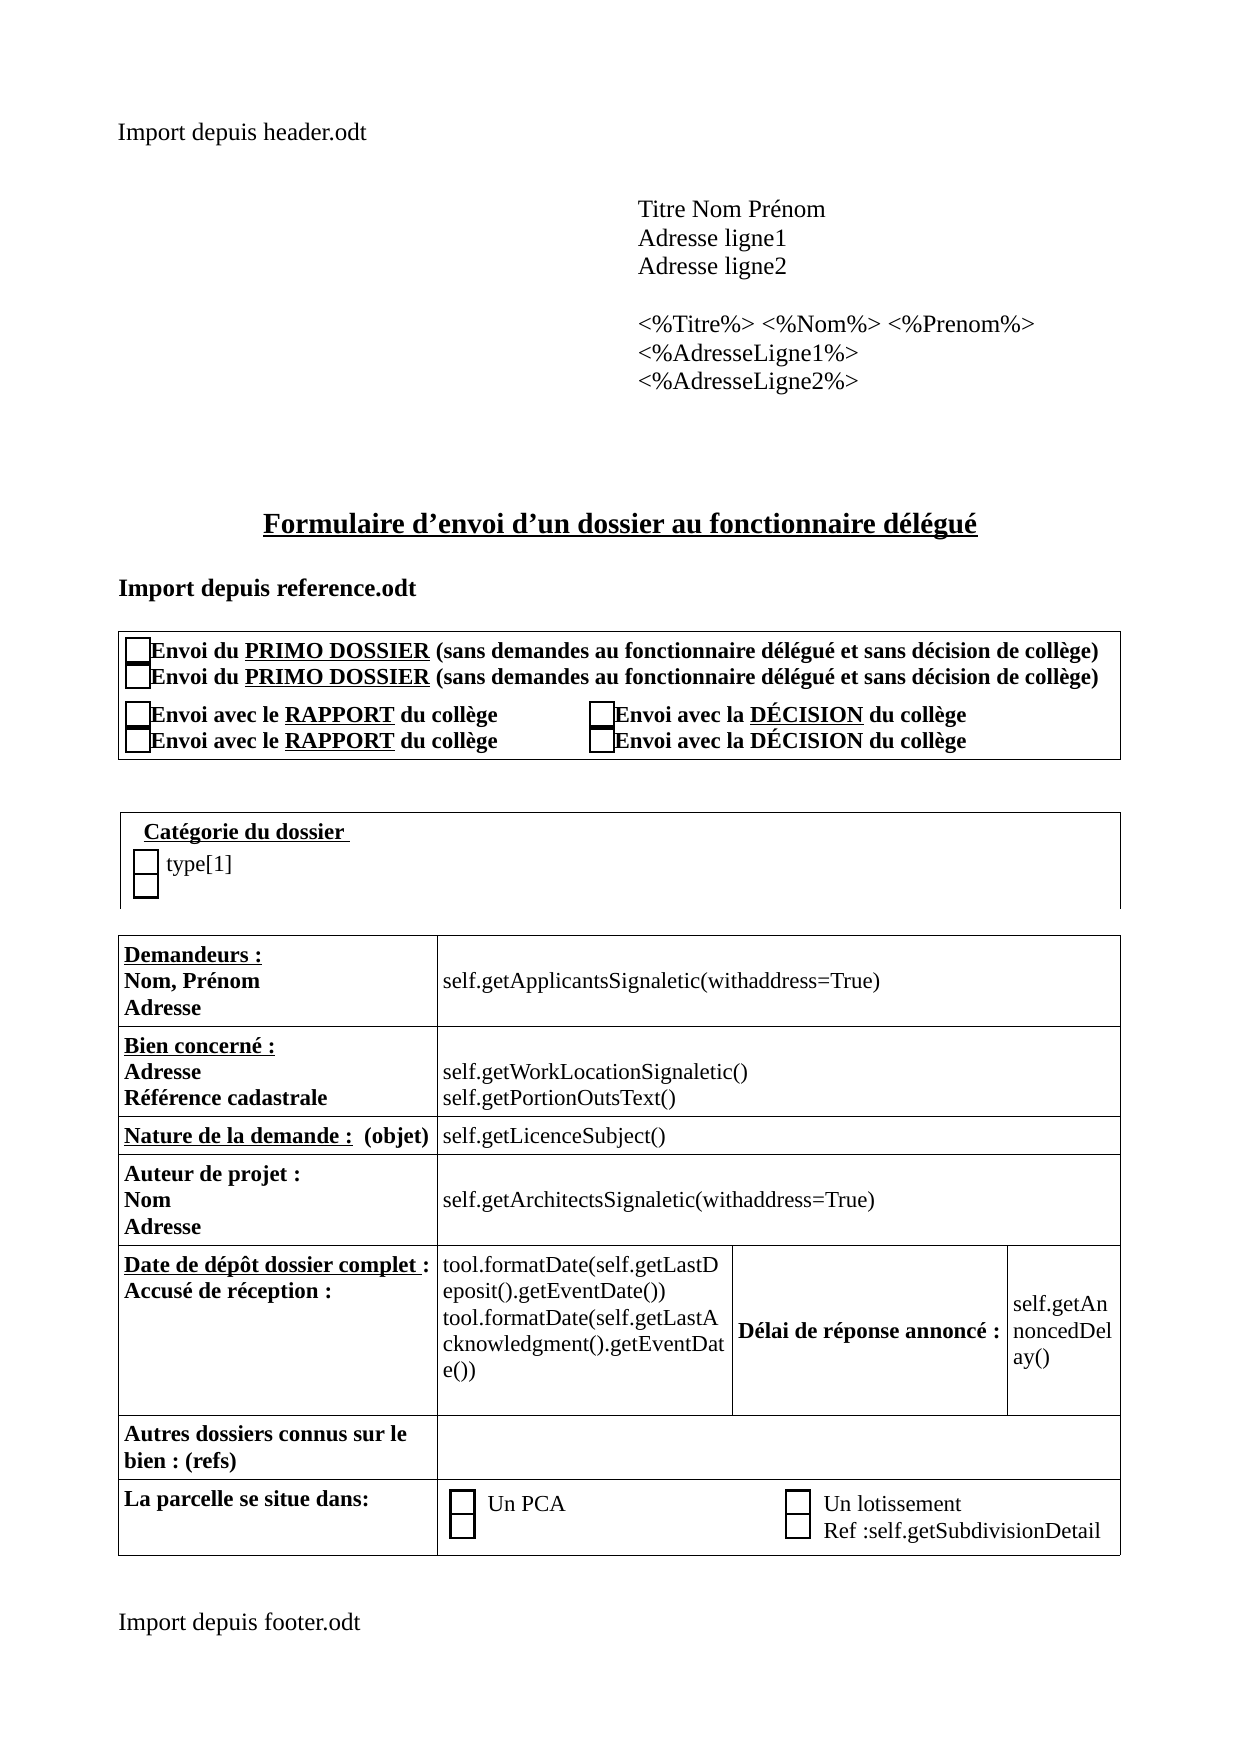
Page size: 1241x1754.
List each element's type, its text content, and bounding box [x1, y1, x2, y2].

table_cell Date de dépôt dossier complet : Accusé de réception : [119, 1246, 437, 1415]
table_cell tool.formatDate(self.getLastDeposit().getEventDate()) tool.formatDate(self.getLastAcknowledgment().getEventDate()) [438, 1246, 732, 1415]
text Import depuis header.odt [117, 117, 538, 146]
table_header type[1] [160, 844, 1114, 903]
table_cell Auteur de projet : Nom Adresse [119, 1155, 437, 1245]
table_cell Autres dossiers connus sur le bien : (refs) [119, 1416, 437, 1479]
title Formulaire d’envoi d’un dossier au fonctionnaire délégué [118, 506, 1122, 540]
table_cell Envoi avec la DÉCISION du collège Envoi avec la DÉCISION du collège [582, 695, 1120, 759]
text <%Titre%> <%Nom%> <%Prenom%> <%AdresseLigne1%> <%AdresseLigne2%> [638, 309, 1103, 395]
table_cell La parcelle se situe dans: [119, 1480, 437, 1555]
table_cell Nature de la demande : (objet) [119, 1117, 437, 1154]
table_cell Délai de réponse annoncé : [733, 1246, 1007, 1415]
table_cell self.getWorkLocationSignaletic() self.getPortionOutsText() [438, 1027, 1120, 1116]
table_header Un PCA [482, 1485, 778, 1549]
table_header [778, 1485, 818, 1549]
table_header Envoi du PRIMO DOSSIER (sans demandes au fonctionnaire délégué et sans décision de collège) Envoi du PRIMO DOSSIER (sans demandes au fonctionnaire délégué et sans décision de collège) [119, 632, 1120, 695]
table_cell [438, 1480, 1120, 1555]
table_header [126, 844, 160, 903]
table_cell self.getAnnoncedDelay() [1008, 1246, 1120, 1415]
table_header Demandeurs : Nom, Prénom Adresse [119, 936, 437, 1026]
title Import depuis reference.odt [118, 573, 1122, 602]
text Titre Nom Prénom Adresse ligne1 Adresse ligne2 [638, 194, 1103, 280]
table_cell [438, 1416, 1120, 1479]
table_header Un lotissement Ref :self.getSubdivisionDetail [818, 1485, 1114, 1549]
table_cell Envoi avec le RAPPORT du collège Envoi avec le RAPPORT du collège [119, 695, 582, 759]
table_header [443, 1485, 482, 1549]
table_header Catégorie du dossier [121, 813, 1120, 909]
table_cell self.getArchitectsSignaletic(withaddress=True) [438, 1155, 1120, 1245]
table_header self.getApplicantsSignaletic(withaddress=True) [438, 936, 1120, 1026]
table_cell Bien concerné : Adresse Référence cadastrale [119, 1027, 437, 1116]
table_cell self.getLicenceSubject() [438, 1117, 1120, 1154]
